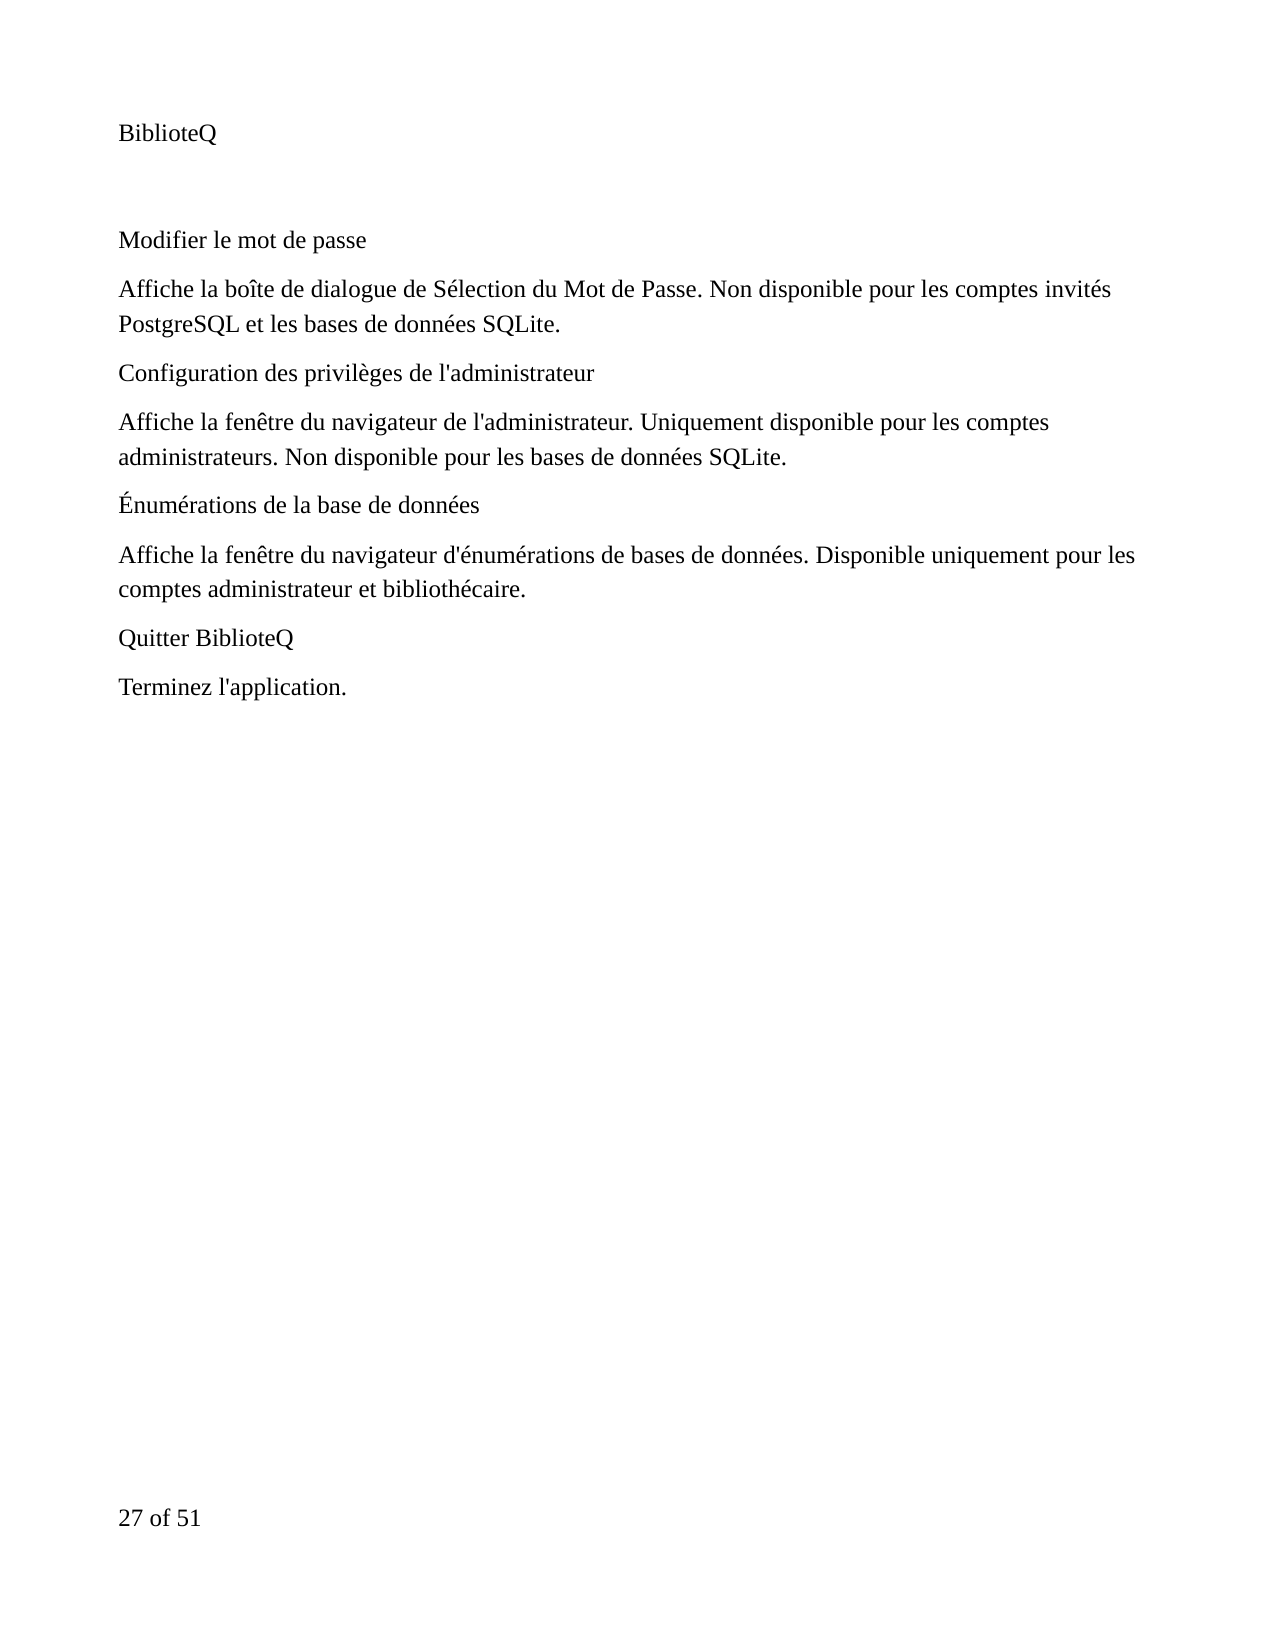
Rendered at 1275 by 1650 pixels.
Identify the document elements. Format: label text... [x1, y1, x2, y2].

text Quitter BiblioteQ [118, 623, 1157, 652]
text Affiche la boîte de dialogue de Sélection du Mot de Passe. Non disponible pour les comptes invités PostgreSQL et les bases de données SQLite. [118, 274, 1157, 338]
text Énumérations de la base de données [118, 491, 1157, 519]
text Affiche la fenêtre du navigateur de l'administrateur. Uniquement disponible pour les comptes administrateurs. Non disponible pour les bases de données SQLite. [118, 407, 1157, 470]
text Terminez l'application. [118, 672, 1157, 701]
text Modifier le mot de passe [118, 225, 1157, 254]
text Affiche la fenêtre du navigateur d'énumérations de bases de données. Disponible uniquement pour les comptes administrateur et bibliothécaire. [118, 540, 1157, 603]
text Configuration des privilèges de l'administrateur [118, 358, 1157, 387]
